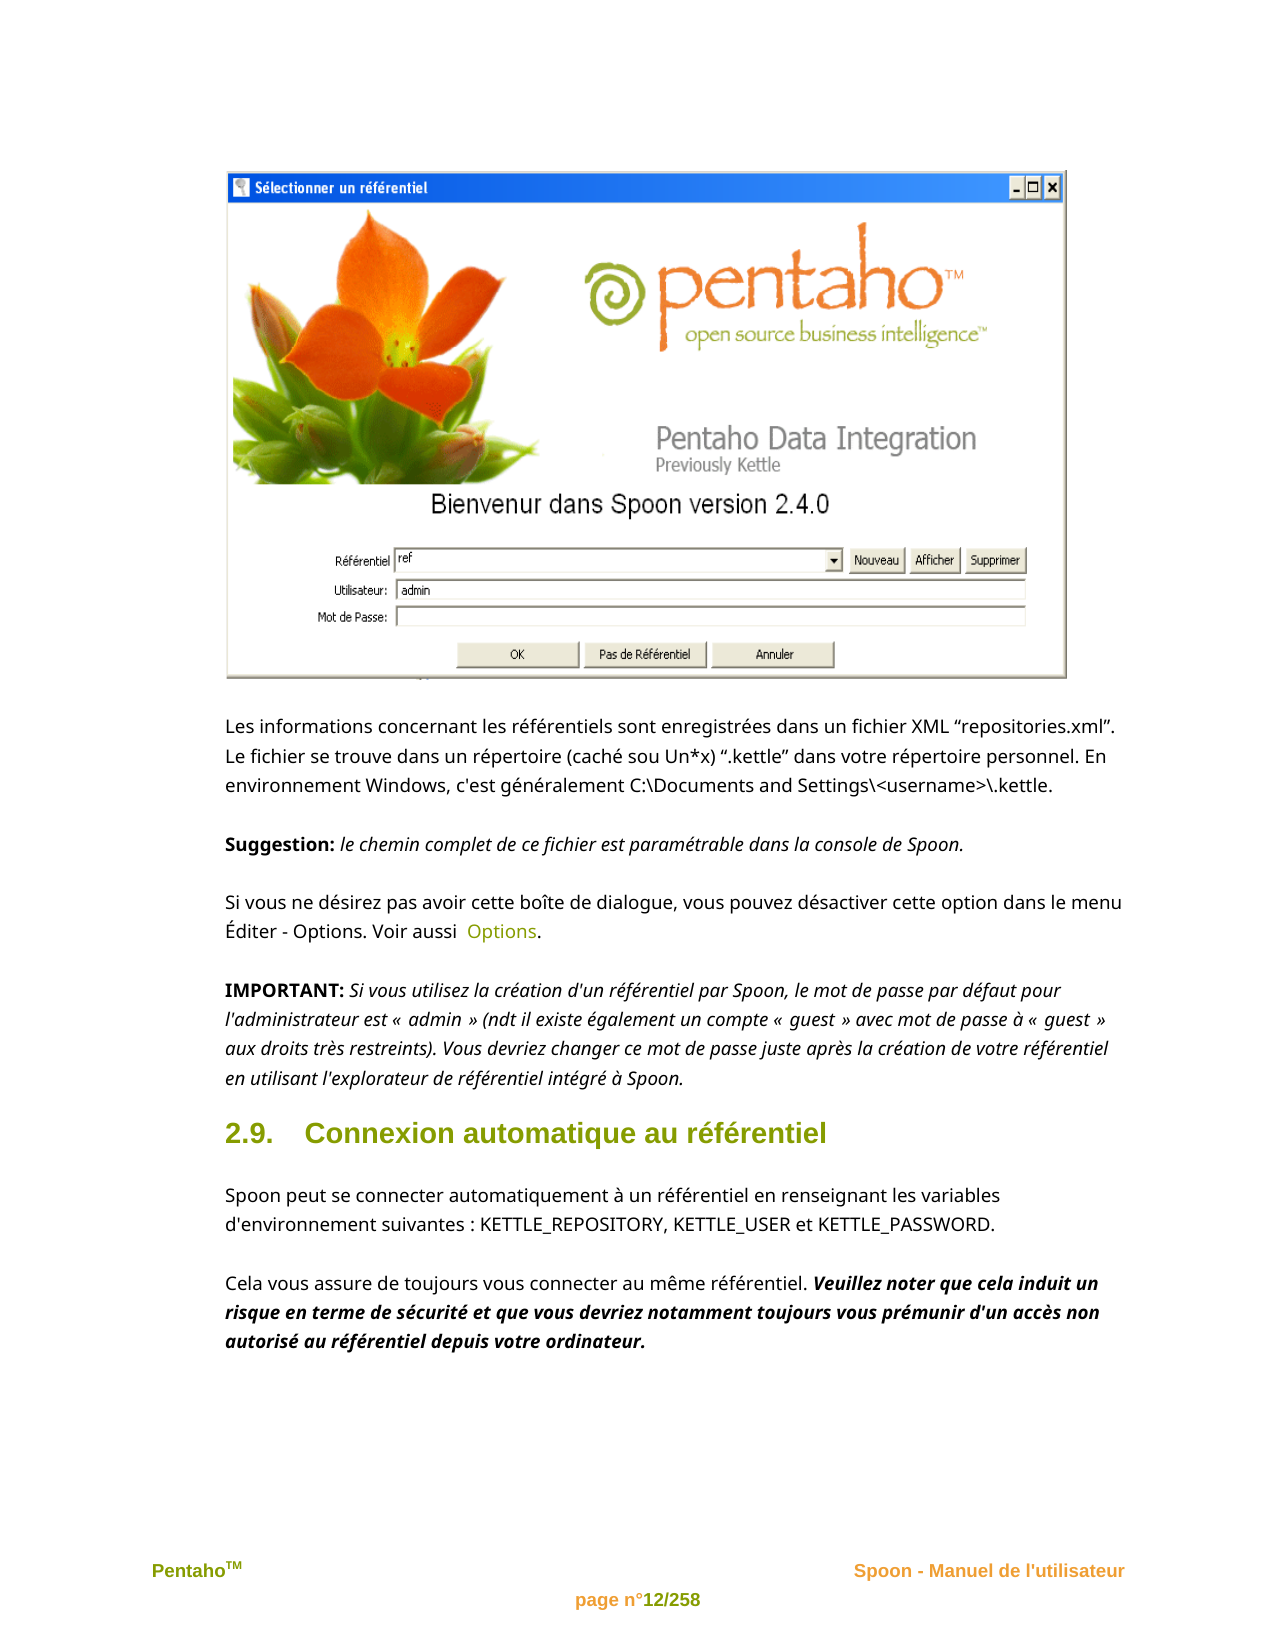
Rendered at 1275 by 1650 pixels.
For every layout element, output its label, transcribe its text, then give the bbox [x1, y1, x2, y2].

subtitle Connexion automatique au référentiel [225, 1120, 1125, 1149]
text Suggestion: le chemin complet de ce fichier est paramétrable dans la console de Spoon. [225, 828, 1125, 857]
text Les informations concernant les référentiels sont enregistrées dans un fichier XML “repositories.xml”. Le fichier se trouve dans un répertoire (caché sou Un*x) “.kettle” dans votre répertoire personnel. En environnement Windows, c'est généralement C:\Documents and Settings\<username>\.kettle. [225, 150, 1125, 798]
text Spoon peut se connecter automatiquement à un référentiel en renseignant les variables d'environnement suivantes : KETTLE_REPOSITORY, KETTLE_USER et KETTLE_PASSWORD. [225, 1179, 1125, 1237]
text Si vous ne désirez pas avoir cette boîte de dialogue, vous pouvez désactiver cette option dans le menu Éditer - Options. Voir aussi Options. [225, 886, 1125, 944]
picture [226, 170, 1068, 680]
text Cela vous assure de toujours vous connecter au même référentiel. Veuillez noter que cela induit un risque en terme de sécurité et que vous devriez notamment toujours vous prémunir d'un accès non autorisé au référentiel depuis votre ordinateur. [225, 1267, 1125, 1354]
text IMPORTANT: Si vous utilisez la création d'un référentiel par Spoon, le mot de passe par défaut pour l'administrateur est « admin » (ndt il existe également un compte « guest » avec mot de passe à « guest » aux droits très restreints). Vous devriez changer ce mot de passe juste après la création de votre référentiel en utilisant l'explorateur de référentiel intégré à Spoon. [225, 974, 1125, 1091]
